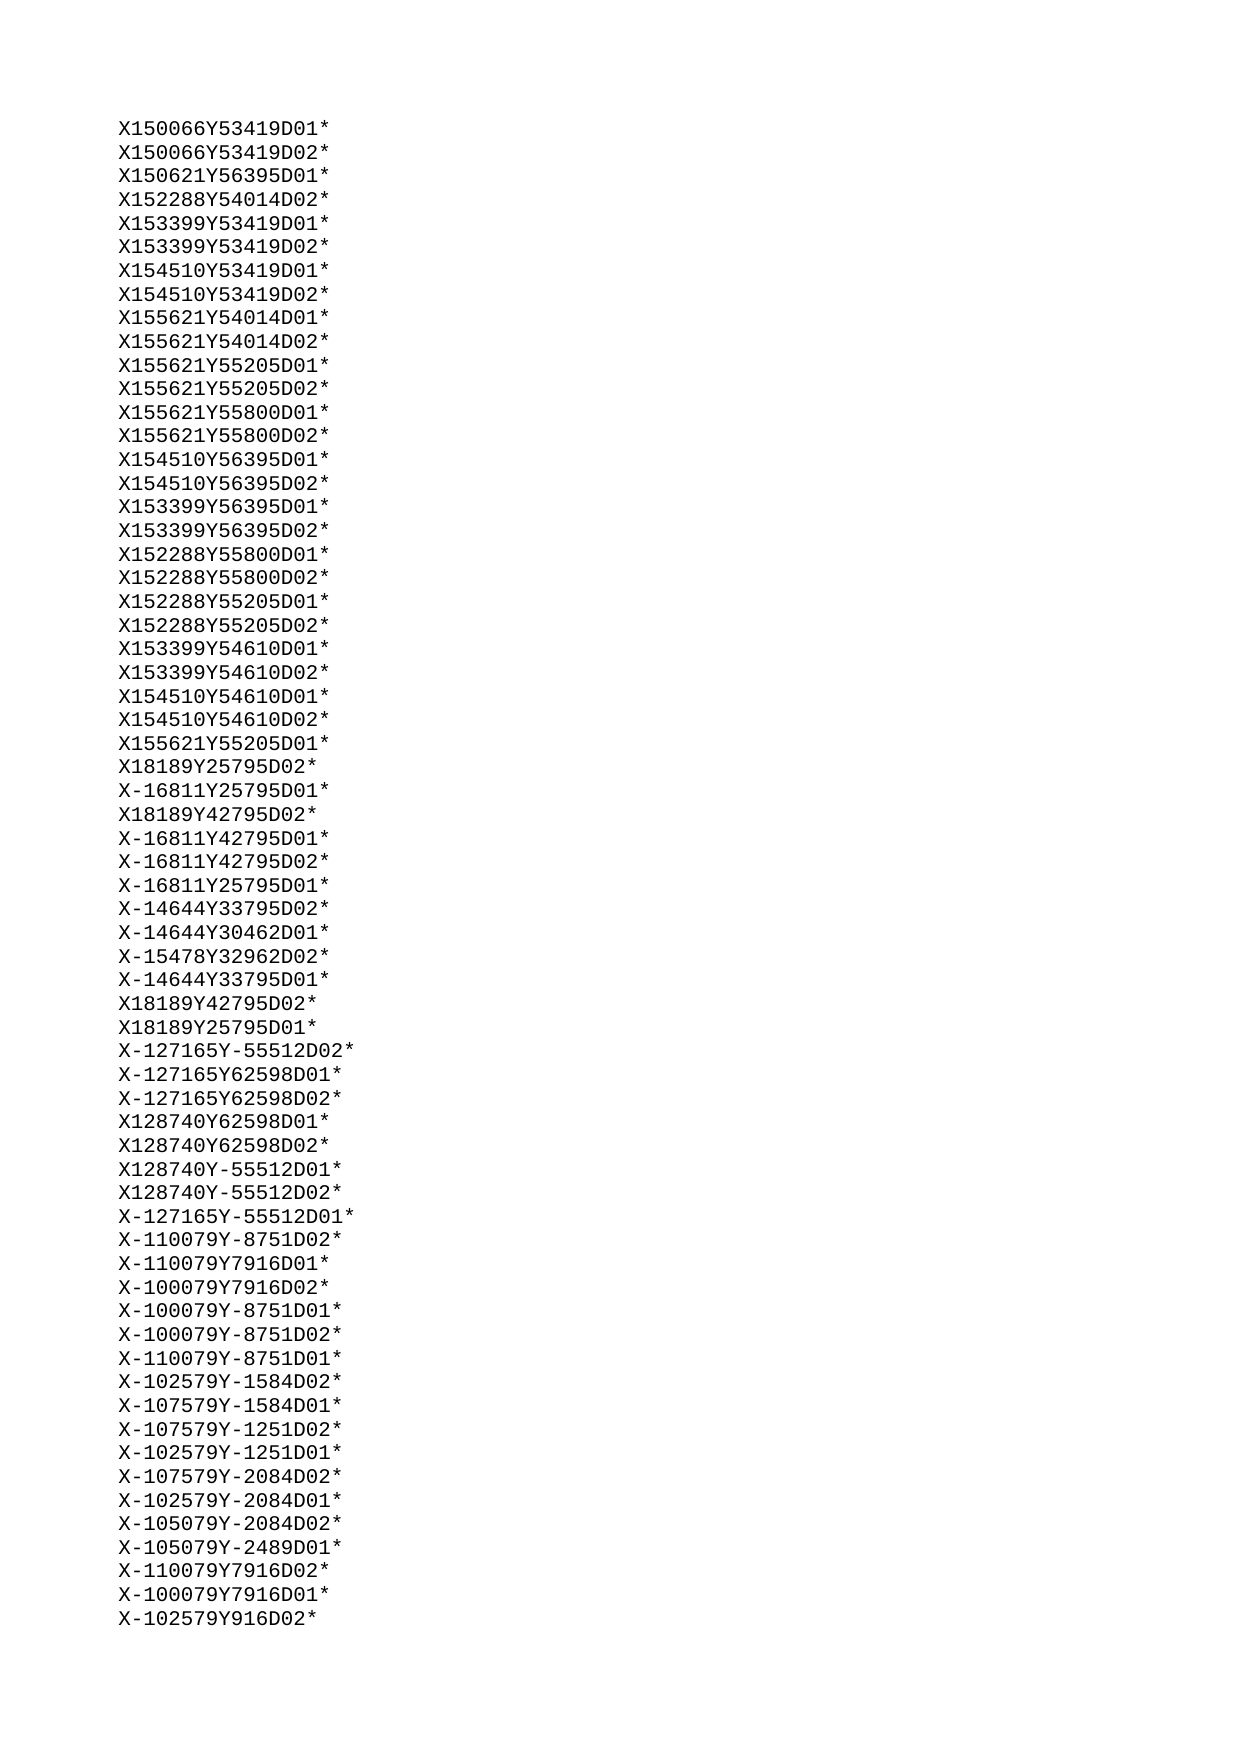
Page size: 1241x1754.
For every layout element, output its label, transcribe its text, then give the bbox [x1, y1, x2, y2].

text X-107579Y-1584D01* [118, 1395, 1122, 1419]
text X-110079Y-8751D02* [118, 1229, 1122, 1253]
text X150066Y53419D01* [118, 118, 1122, 142]
text X-110079Y7916D01* [118, 1253, 1122, 1277]
text X153399Y54610D01* [118, 638, 1122, 662]
text X-14644Y33795D02* [118, 898, 1122, 922]
text X153399Y53419D02* [118, 236, 1122, 260]
text X155621Y55800D01* [118, 402, 1122, 426]
text X152288Y54014D02* [118, 189, 1122, 213]
text X18189Y42795D02* [118, 993, 1122, 1017]
text X150066Y53419D02* [118, 142, 1122, 165]
text X-100079Y-8751D01* [118, 1300, 1122, 1324]
text X154510Y56395D02* [118, 473, 1122, 496]
text X-127165Y-55512D01* [118, 1206, 1122, 1229]
text X153399Y56395D02* [118, 520, 1122, 544]
text X-102579Y916D02* [118, 1608, 1122, 1631]
text X-107579Y-2084D02* [118, 1466, 1122, 1489]
text X18189Y42795D02* [118, 804, 1122, 827]
text X154510Y53419D01* [118, 260, 1122, 284]
text X153399Y56395D01* [118, 496, 1122, 520]
text X128740Y-55512D01* [118, 1158, 1122, 1182]
text X154510Y53419D02* [118, 284, 1122, 307]
text X-15478Y32962D02* [118, 946, 1122, 969]
text X155621Y54014D01* [118, 307, 1122, 331]
text X-100079Y-8751D02* [118, 1324, 1122, 1348]
text X-14644Y30462D01* [118, 922, 1122, 946]
text X-110079Y-8751D01* [118, 1348, 1122, 1371]
text X152288Y55205D02* [118, 615, 1122, 638]
text X154510Y56395D01* [118, 449, 1122, 473]
text X-16811Y42795D01* [118, 827, 1122, 851]
text X152288Y55800D02* [118, 567, 1122, 591]
text X-110079Y7916D02* [118, 1561, 1122, 1584]
text X-100079Y7916D02* [118, 1277, 1122, 1300]
text X-102579Y-1251D01* [118, 1442, 1122, 1466]
text X-102579Y-2084D01* [118, 1489, 1122, 1513]
text X155621Y55205D01* [118, 354, 1122, 378]
text X-16811Y25795D01* [118, 875, 1122, 898]
text X-127165Y62598D01* [118, 1064, 1122, 1088]
text X152288Y55800D01* [118, 544, 1122, 567]
text X153399Y54610D02* [118, 662, 1122, 686]
text X154510Y54610D02* [118, 709, 1122, 733]
text X153399Y53419D01* [118, 213, 1122, 236]
text X-102579Y-1584D02* [118, 1371, 1122, 1395]
text X150621Y56395D01* [118, 165, 1122, 189]
text X155621Y55205D01* [118, 733, 1122, 757]
text X128740Y62598D01* [118, 1111, 1122, 1135]
text X152288Y55205D01* [118, 591, 1122, 615]
text X-14644Y33795D01* [118, 969, 1122, 993]
text X-127165Y62598D02* [118, 1088, 1122, 1111]
text X128740Y62598D02* [118, 1135, 1122, 1158]
text X154510Y54610D01* [118, 686, 1122, 709]
text X-105079Y-2084D02* [118, 1513, 1122, 1537]
text X155621Y55205D02* [118, 378, 1122, 402]
text X155621Y54014D02* [118, 331, 1122, 354]
text X-100079Y7916D01* [118, 1584, 1122, 1608]
text X155621Y55800D02* [118, 426, 1122, 449]
text X-105079Y-2489D01* [118, 1537, 1122, 1561]
text X-16811Y42795D02* [118, 851, 1122, 875]
text X-127165Y-55512D02* [118, 1040, 1122, 1064]
text X-107579Y-1251D02* [118, 1419, 1122, 1442]
text X-16811Y25795D01* [118, 780, 1122, 804]
text X18189Y25795D01* [118, 1017, 1122, 1040]
text X128740Y-55512D02* [118, 1182, 1122, 1206]
text X18189Y25795D02* [118, 757, 1122, 780]
